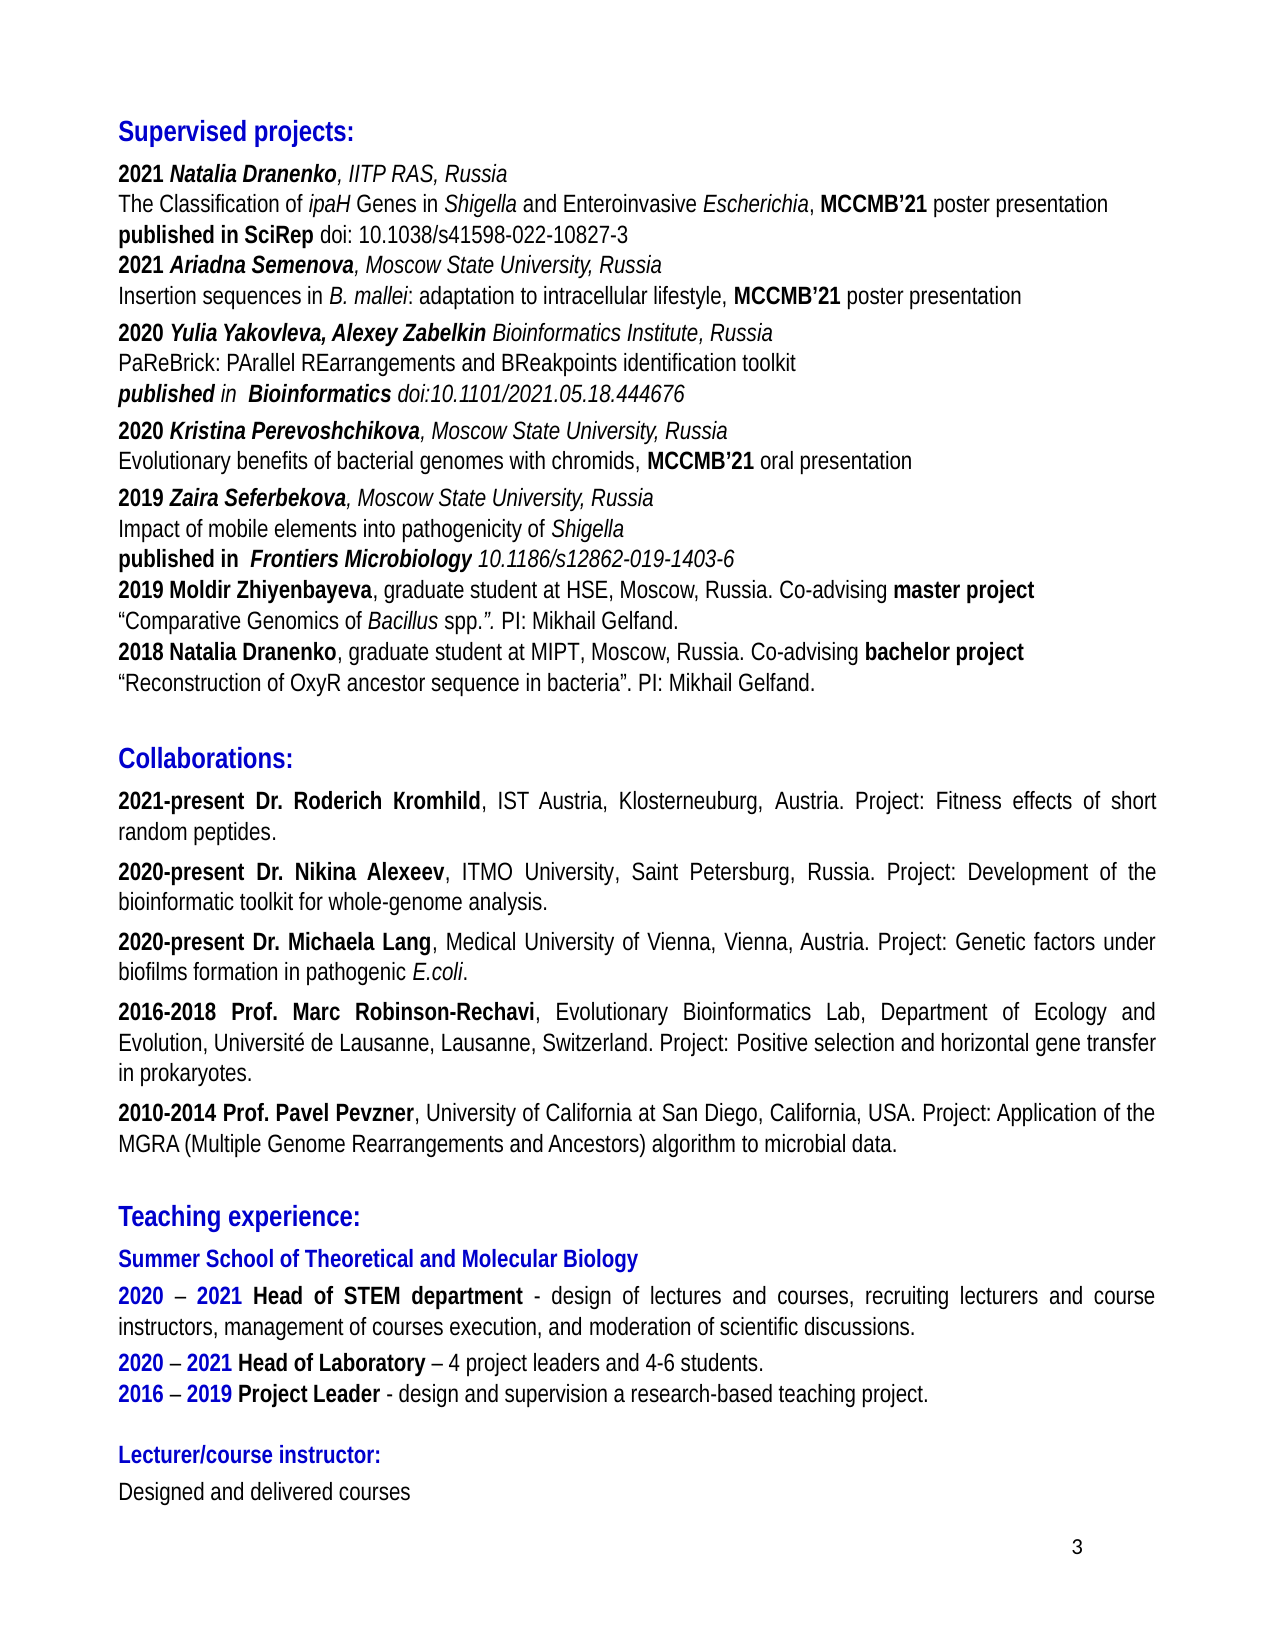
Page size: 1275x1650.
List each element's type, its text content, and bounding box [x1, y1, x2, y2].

text 2016-2018 Prof. Marc Robinson-Rechavi, Evolutionary Bioinformatics Lab, Department of Ecology and Evolution, Université de Lausanne, Lausanne, Switzerland. Project: Positive selection and horizontal gene transfer in prokaryotes. [118, 997, 1157, 1087]
list 2019 Zaira Seferbekova, Moscow State University, Russia [118, 483, 1157, 512]
text Collaborations: [118, 742, 1157, 775]
list published in Bioinformatics doi:10.1101/2021.05.18.444676 [118, 379, 1157, 408]
text The Classification of ipaH Genes in Shigella and Enteroinvasive Escherichia, MCCMB’21 poster presentation [118, 189, 1157, 218]
list Impact of mobile elements into pathogenicity of Shigella [118, 513, 1157, 542]
list Lecturer/course instructor: [118, 1440, 1157, 1469]
list 2020 Kristina Perevoshchikova, Moscow State University, Russia [118, 416, 1157, 444]
text 2021-present Dr. Roderich Кromhild, IST Austria, Klosterneuburg, Austria. Project: Fitness effects of short random peptides. [118, 786, 1157, 846]
list 2019 Moldir Zhiyenbayeva, graduate student at HSE, Moscow, Russia. Co-advising master project “Comparative Genomics of Bacillus spp.”. PI: Mikhail Gelfand. [118, 575, 1157, 634]
text 2020-present Dr. Michaela Lang, Medical University of Vienna, Vienna, Austria. Project: Genetic factors under biofilms formation in pathogenic E.coli. [118, 927, 1157, 986]
text Evolutionary benefits of bacterial genomes with chromids, MCCMB’21 oral presentation [118, 446, 1157, 475]
list PaReBrick: PArallel REarrangements and BReakpoints identification toolkit [118, 348, 1157, 377]
list 2020 – 2021 Head of Laboratory – 4 project leaders and 4-6 students. [118, 1348, 1157, 1377]
list 2020 Yulia Yakovleva, Alexey Zabelkin Bioinformatics Institute, Russia [118, 318, 1157, 346]
list published in Frontiers Microbiology 10.1186/s12862-019-1403-6 [118, 544, 1157, 573]
text published in SciRep doi: 10.1038/s41598-022-10827-3 [118, 220, 1157, 248]
text 2010-2014 Prof. Pavel Pevzner, University of California at San Diego, California, USA. Project: Application of the MGRA (Multiple Genome Rearrangements and Ancestors) algorithm to microbial data. [118, 1098, 1157, 1157]
list 2020 – 2021 Head of STEM department - design of lectures and courses, recruiting lecturers and course instructors, management of courses execution, and moderation of scientific discussions. [118, 1281, 1157, 1340]
text 2021 Natalia Dranenko, IITP RAS, Russia [118, 158, 1157, 187]
list Designed and delivered courses [118, 1477, 1157, 1505]
list 2021 Ariadna Semenova, Moscow State University, Russia [118, 250, 1157, 279]
text 2020-present Dr. Nikina Alexeev, ITMO University, Saint Petersburg, Russia. Project: Development of the bioinformatic toolkit for whole-genome analysis. [118, 856, 1157, 916]
list Supervised projects: [118, 114, 1157, 147]
text Teaching experience: [118, 1199, 1157, 1233]
list Insertion sequences in B. mallei: adaptation to intracellular lifestyle, MCCMB’21 poster presentation [118, 281, 1157, 310]
list 2016 – 2019 Project Leader - design and supervision a research-based teaching project. [118, 1379, 1157, 1407]
list Summer School of Theoretical and Molecular Biology [118, 1244, 1157, 1273]
list 2018 Natalia Dranenko, graduate student at MIPT, Moscow, Russia. Co-advising bachelor project “Reconstruction of OxyR ancestor sequence in bacteria”. PI: Mikhail Gelfand. [118, 637, 1157, 696]
